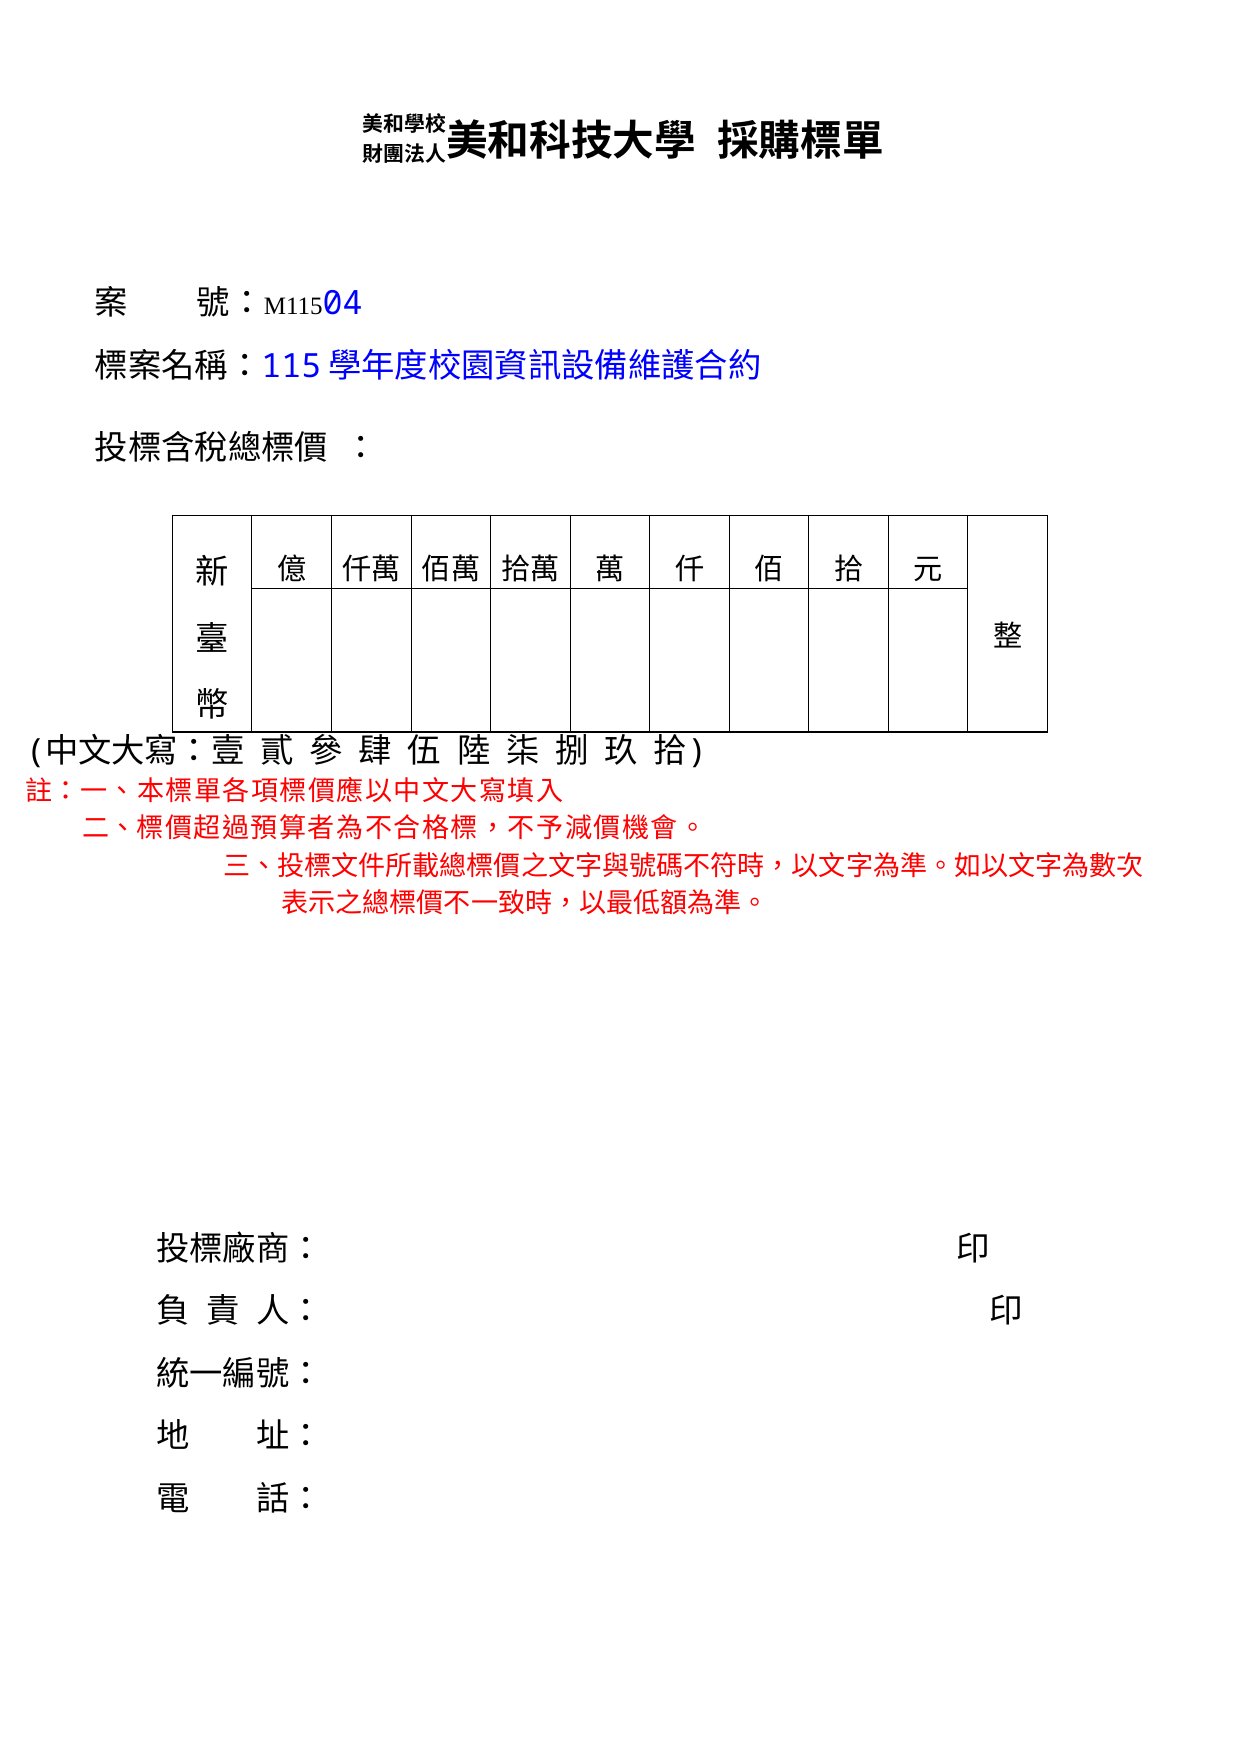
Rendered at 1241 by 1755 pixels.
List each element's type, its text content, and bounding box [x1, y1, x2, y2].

table_cell [809, 589, 888, 731]
text 三、投標文件所載總標價之文字與號碼不符時，以文字為準。如以文字為數次表示之總標價不一致時，以最低額為準。 [223, 845, 1152, 920]
text (中文大寫：壹 貳 參 肆 伍 陸 柒 捌 玖 拾) [26, 732, 1152, 770]
table_header 整 [968, 516, 1047, 731]
table_header 佰萬 [412, 516, 490, 587]
table_header 仟萬 [332, 516, 411, 587]
table_header 億 [252, 516, 331, 587]
text 統一編號： [156, 1329, 1152, 1391]
table_cell [252, 589, 331, 731]
table_header 拾萬 [491, 516, 570, 587]
text 電 話： [156, 1454, 1152, 1516]
table_cell [730, 589, 808, 731]
text 二、標價超過預算者為不合格標，不予減價機會。 [82, 807, 1152, 845]
text 地 址： [156, 1391, 1152, 1454]
table_cell [412, 589, 490, 731]
table_header 拾 [809, 516, 888, 587]
text 標案名稱：115學年度校園資訊設備維護合約 [94, 321, 1152, 383]
text 案 號：M11504 [94, 258, 1152, 321]
table_cell [332, 589, 411, 731]
table_cell [889, 589, 967, 731]
table_header 佰 [730, 516, 808, 587]
table_header 元 [889, 516, 967, 587]
table_header 仟 [650, 516, 729, 587]
text 投標含稅總標價 ： [94, 421, 1152, 469]
table_cell [571, 589, 649, 731]
text 註：一、本標單各項標價應以中文大寫填入 [26, 770, 1152, 807]
table_cell [491, 589, 570, 731]
table_header 萬 [571, 516, 649, 587]
text 負 責 人： 印 [156, 1266, 1152, 1329]
text 投標廠商： 印 [156, 1204, 1152, 1266]
text 美和學校財團法人美和科技大學 採購標單 [94, 96, 1152, 158]
table_cell [650, 589, 729, 731]
table_header 新 臺 幣 [173, 516, 251, 731]
